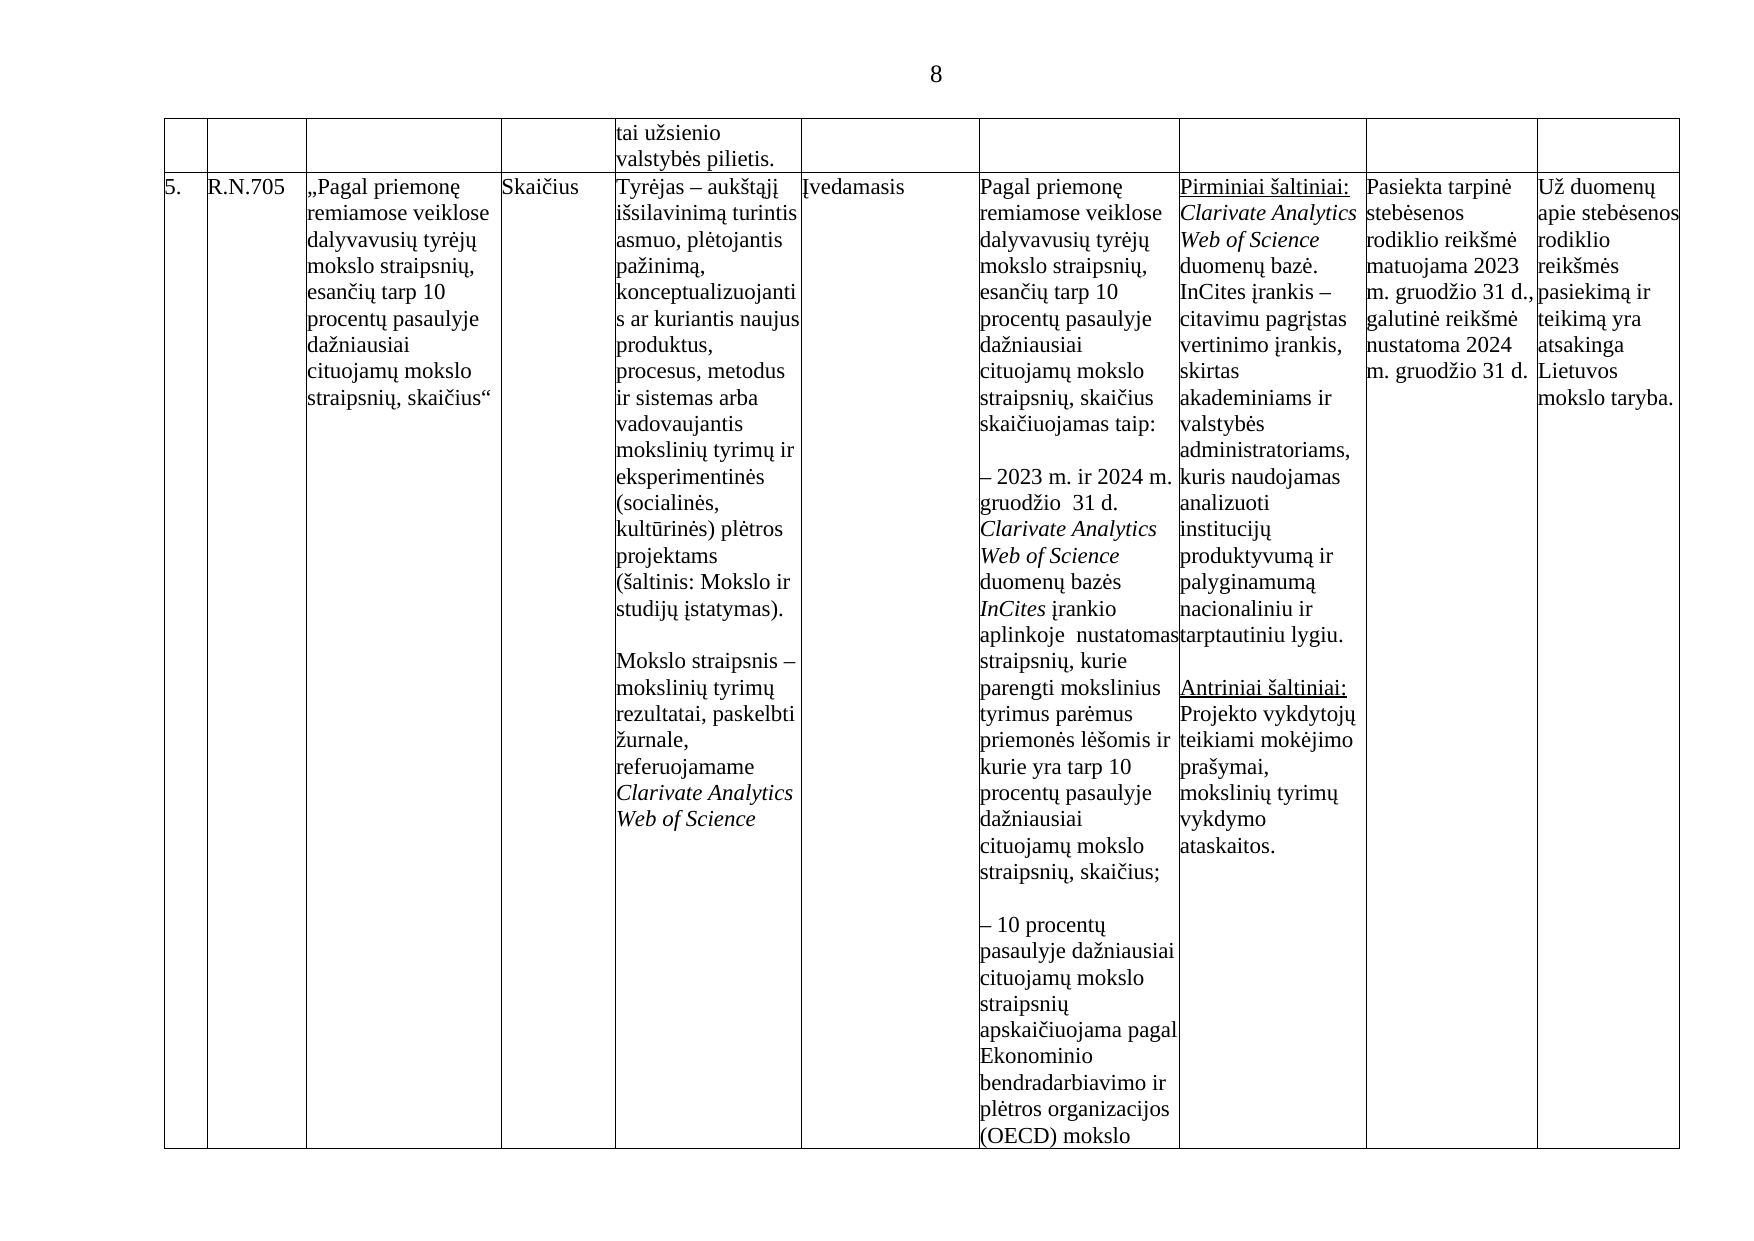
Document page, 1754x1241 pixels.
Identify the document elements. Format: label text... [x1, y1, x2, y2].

table_cell Pasiekta tarpinė stebėsenos rodiklio reikšmė matuojama 2023 m. gruodžio 31 d., galutinė reikšmė nustatoma 2024 m. gruodžio 31 d. [1367, 173, 1537, 1148]
table_cell [208, 119, 306, 172]
table_cell [307, 119, 501, 172]
table_cell R.N.705 [208, 173, 306, 1148]
table_cell tai užsienio valstybės pilietis. [616, 119, 801, 172]
table_cell Tyrėjas – aukštąjį išsilavinimą turintis asmuo, plėtojantis pažinimą, konceptualizuojantis ar kuriantis naujus produktus, procesus, metodus ir sistemas arba vadovaujantis mokslinių tyrimų ir eksperimentinės (socialinės, kultūrinės) plėtros projektams (šaltinis: Mokslo ir studijų įstatymas). Mokslo straipsnis – mokslinių tyrimų rezultatai, paskelbti žurnale, referuojamame Clarivate Analytics Web of Science [616, 173, 801, 1148]
table_cell [802, 119, 979, 172]
table_cell [1538, 119, 1679, 172]
table_cell [502, 119, 615, 172]
table_cell [1180, 119, 1366, 172]
table_cell Pirminiai šaltiniai: Clarivate Analytics Web of Science duomenų bazė. InCites įrankis – citavimu pagrįstas vertinimo įrankis, skirtas akademiniams ir valstybės administratoriams, kuris naudojamas analizuoti institucijų produktyvumą ir palyginamumą nacionaliniu ir tarptautiniu lygiu. Antriniai šaltiniai: Projekto vykdytojų teikiami mokėjimo prašymai, mokslinių tyrimų vykdymo ataskaitos. [1180, 173, 1366, 1148]
table_cell [980, 119, 1179, 172]
table_cell [1367, 119, 1537, 172]
table_cell Įvedamasis [802, 173, 979, 1148]
table_cell Skaičius [502, 173, 615, 1148]
table_cell [165, 119, 207, 172]
table_cell Pagal priemonę remiamose veiklose dalyvavusių tyrėjų mokslo straipsnių, esančių tarp 10 procentų pasaulyje dažniausiai cituojamų mokslo straipsnių, skaičius skaičiuojamas taip: – 2023 m. ir 2024 m. gruodžio 31 d. Clarivate Analytics Web of Science duomenų bazės InCites įrankio aplinkoje nustatomas straipsnių, kurie parengti mokslinius tyrimus parėmus priemonės lėšomis ir kurie yra tarp 10 procentų pasaulyje dažniausiai cituojamų mokslo straipsnių, skaičius; – 10 procentų pasaulyje dažniausiai cituojamų mokslo straipsnių apskaičiuojama pagal Ekonominio bendradarbiavimo ir plėtros organizacijos (OECD) mokslo [980, 173, 1179, 1148]
table_cell „Pagal priemonę remiamose veiklose dalyvavusių tyrėjų mokslo straipsnių, esančių tarp 10 procentų pasaulyje dažniausiai cituojamų mokslo straipsnių, skaičius“ [307, 173, 501, 1148]
table_cell Už duomenų apie stebėsenos rodiklio reikšmės pasiekimą ir teikimą yra atsakinga Lietuvos mokslo taryba. [1538, 173, 1679, 1148]
table_cell 5. [165, 173, 207, 1148]
